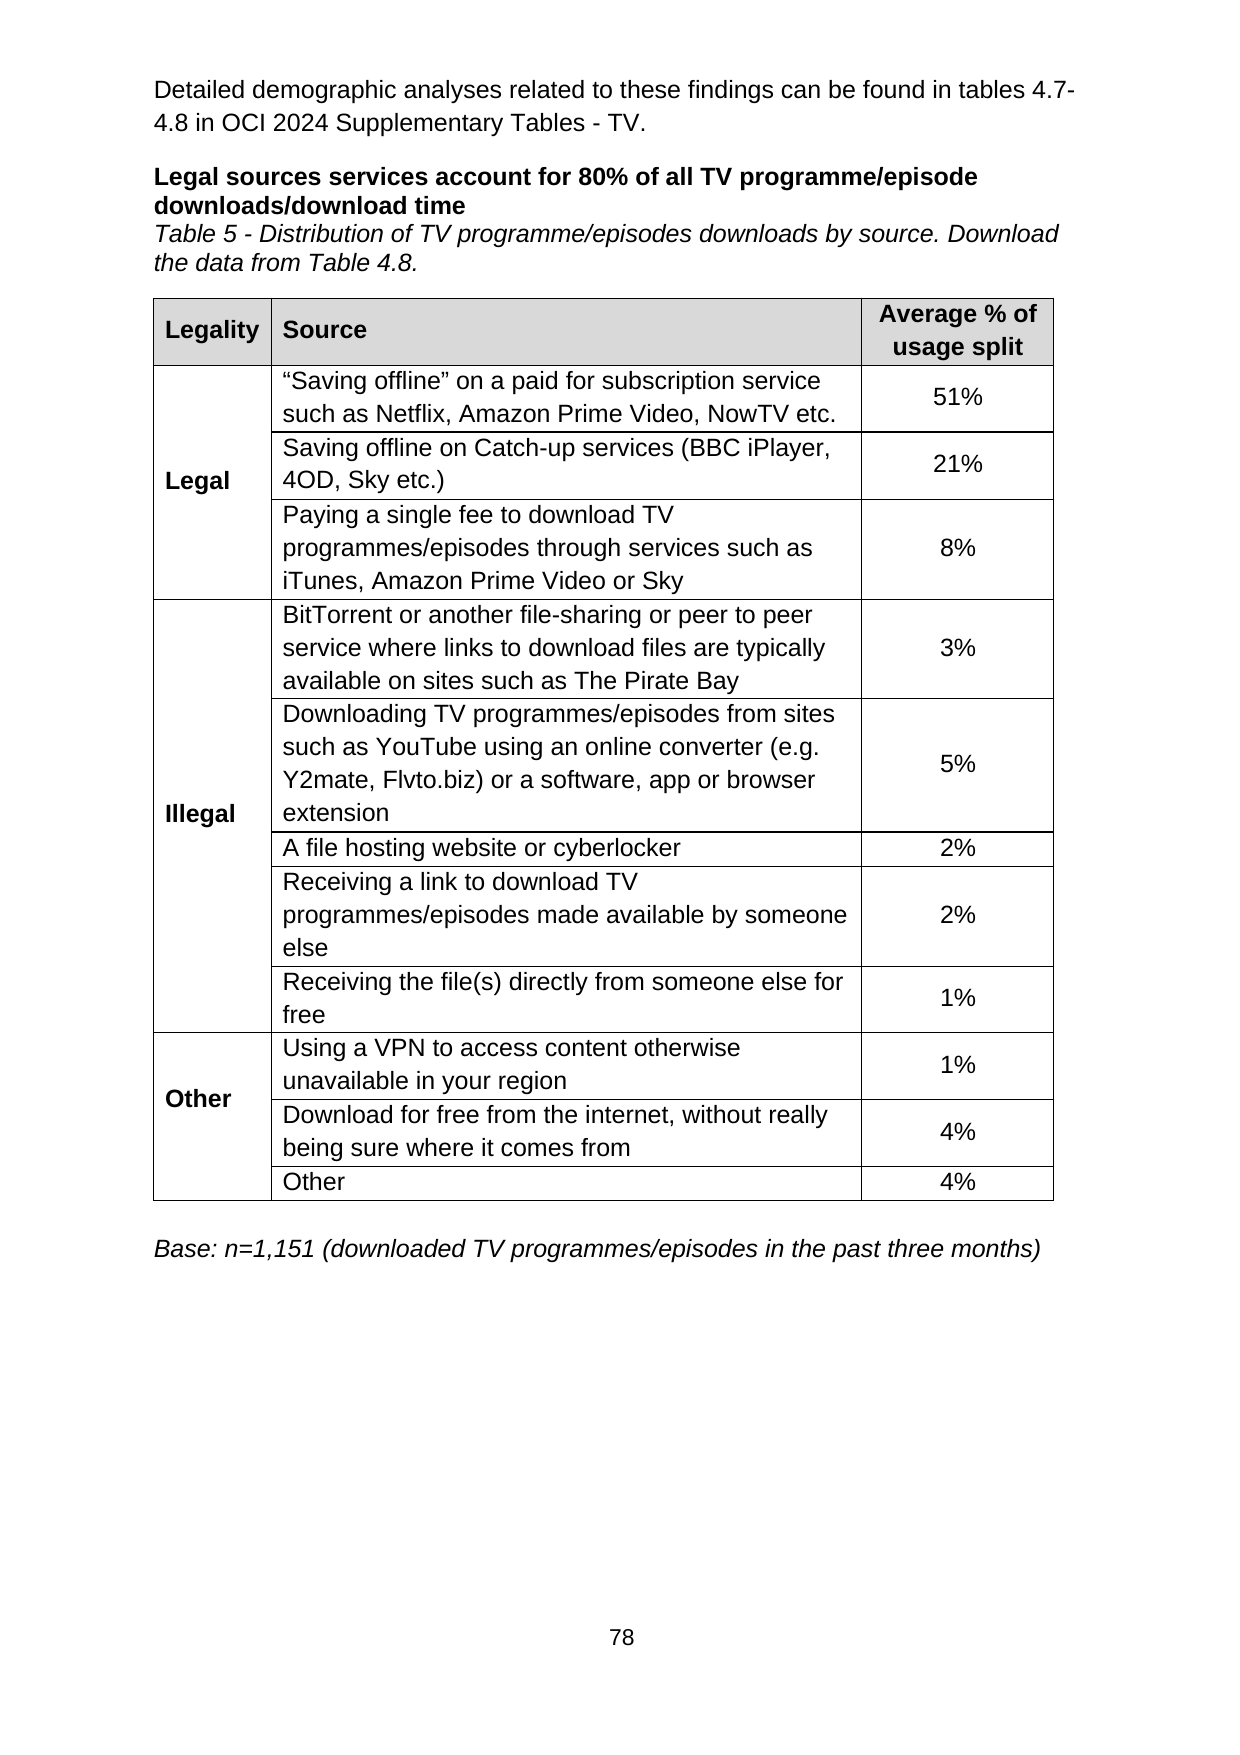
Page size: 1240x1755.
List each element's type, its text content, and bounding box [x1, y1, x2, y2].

table_cell Receiving the file(s) directly from someone else for free [272, 967, 861, 1032]
table_cell Download for free from the internet, without really being sure where it comes from [272, 1100, 861, 1166]
table_cell 2% [862, 833, 1053, 866]
text Base: n=1,151 (downloaded TV programmes/episodes in the past three months) [153, 1234, 1089, 1263]
table_cell Legal [154, 366, 271, 599]
table_cell 8% [862, 500, 1053, 599]
table_cell Other [272, 1167, 861, 1200]
table_header Source [272, 299, 861, 365]
table_cell A file hosting website or cyberlocker [272, 833, 861, 866]
table_cell Other [154, 1033, 271, 1200]
table_cell BitTorrent or another file-sharing or peer to peer service where links to download files are typically available on sites such as The Pirate Bay [272, 600, 861, 698]
table_cell “Saving offline” on a paid for subscription service such as Netflix, Amazon Prime Video, NowTV etc. [272, 366, 861, 431]
table_cell 21% [862, 433, 1053, 498]
table_cell 5% [862, 699, 1053, 831]
subtitle Legal sources services account for 80% of all TV programme/episode downloads/download time [153, 162, 1089, 219]
table_cell Receiving a link to download TV programmes/episodes made available by someone else [272, 867, 861, 966]
text Table 5 - Distribution of TV programme/episodes downloads by source. Download the data from Table 4.8. [153, 219, 1089, 277]
table_cell 3% [862, 600, 1053, 698]
text Detailed demographic analyses related to these findings can be found in tables 4.7-4.8 in OCI 2024 Supplementary Tables - TV. [153, 75, 1101, 137]
table_cell Illegal [154, 600, 271, 1032]
table_cell Paying a single fee to download TV programmes/episodes through services such as iTunes, Amazon Prime Video or Sky [272, 500, 861, 599]
table_cell Saving offline on Catch-up services (BBC iPlayer, 4OD, Sky etc.) [272, 433, 861, 498]
table_cell 2% [862, 867, 1053, 966]
table_header Average % of usage split [862, 299, 1053, 365]
table_header Legality [154, 299, 271, 365]
table_cell 4% [862, 1167, 1053, 1200]
table_cell Using a VPN to access content otherwise unavailable in your region [272, 1033, 861, 1099]
table_cell 1% [862, 1033, 1053, 1099]
table_cell 51% [862, 366, 1053, 431]
table_cell 1% [862, 967, 1053, 1032]
table_cell Downloading TV programmes/episodes from sites such as YouTube using an online converter (e.g. Y2mate, Flvto.biz) or a software, app or browser extension [272, 699, 861, 831]
table_cell 4% [862, 1100, 1053, 1166]
